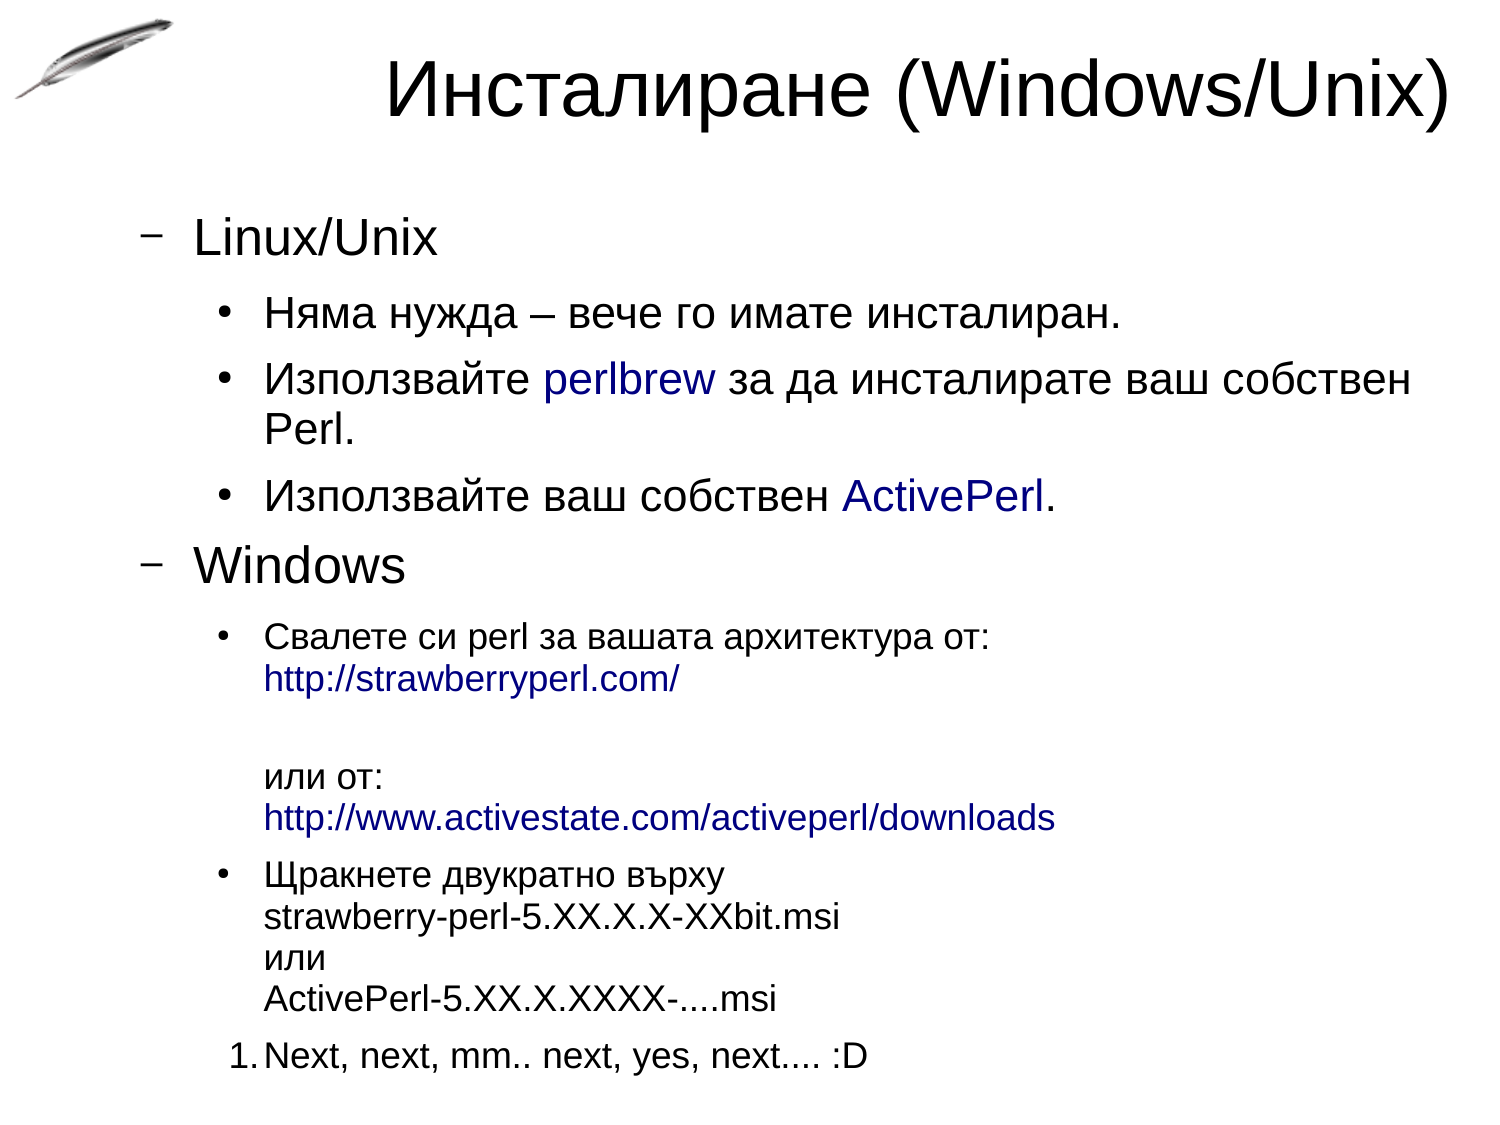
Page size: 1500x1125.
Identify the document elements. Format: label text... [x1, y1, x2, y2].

title Инсталиране (Windows/Unix) [336, 0, 1500, 179]
list Linux/Unix Няма нужда – вече го имате инсталиран. Използвайте perlbrew за да инсталирате ваш собствен Perl. Използвайте ваш собствен ActivePerl. Windows Свалете си perl за вашата архитектура от: http://strawberryperl.com/ или от: http://www.activestate.com/activeperl/downloads Щракнете двукратно върху strawberry-perl-5.XX.X.X-XXbit.msi или ActivePerl-5.XX.X.XXXX-....msi Next, next, mm.. next, yes, next.... :D [53, 207, 1447, 1084]
picture [11, 17, 179, 101]
